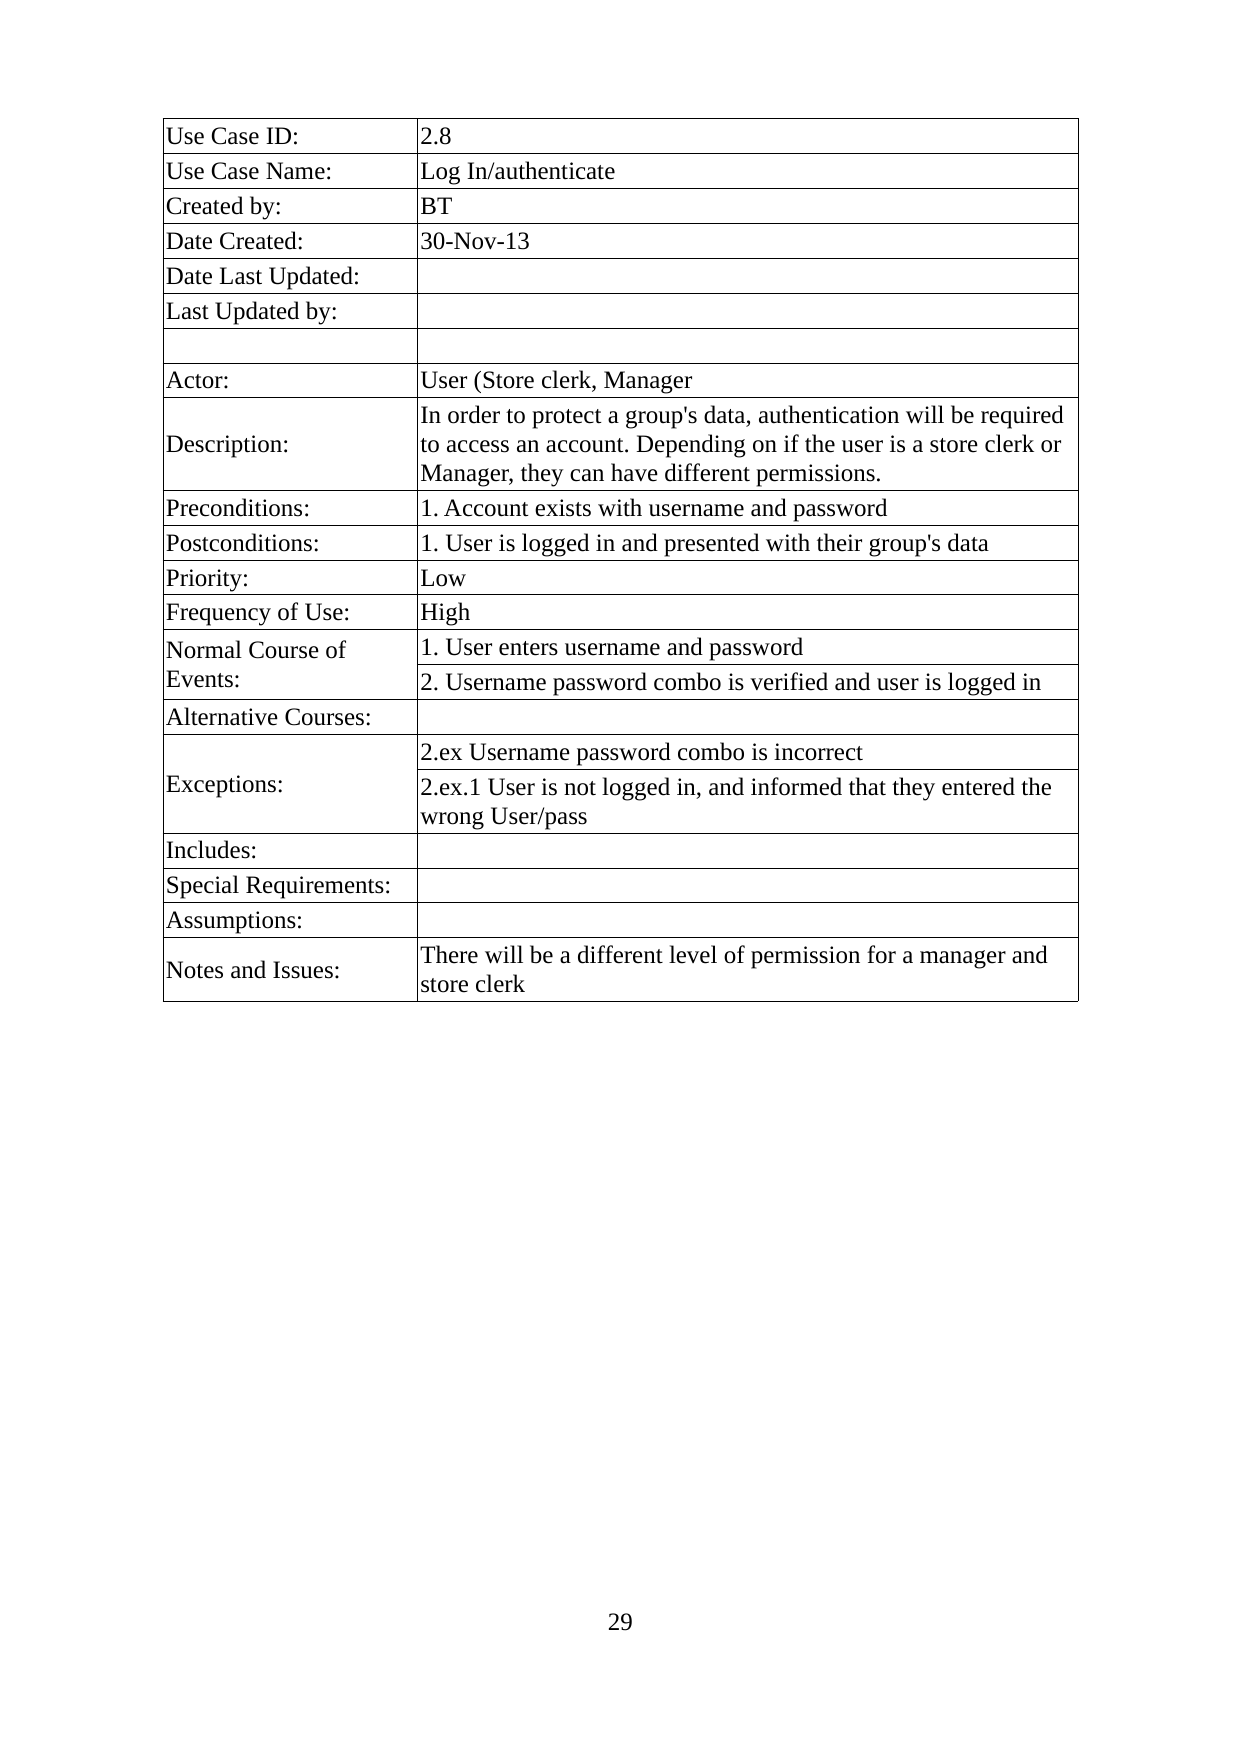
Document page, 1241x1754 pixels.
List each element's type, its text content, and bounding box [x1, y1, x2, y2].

table_cell 2.ex.1 User is not logged in, and informed that they entered the wrong User/pass [418, 770, 1078, 832]
table_cell 1. Account exists with username and password [418, 491, 1078, 524]
table_cell Special Requirements: [164, 869, 417, 902]
table_cell Date Created: [164, 224, 417, 258]
table_cell Notes and Issues: [164, 938, 417, 1001]
table_cell Date Last Updated: [164, 259, 417, 293]
table_cell 2. Username password combo is verified and user is logged in [418, 665, 1078, 699]
table_cell Postconditions: [164, 526, 417, 559]
table_cell Created by: [164, 189, 417, 223]
table_cell BT [418, 189, 1078, 223]
table_cell User (Store clerk, Manager [418, 364, 1078, 397]
table_cell In order to protect a group's data, authentication will be required to access an account. Depending on if the user is a store clerk or Manager, they can have different permissions. [418, 398, 1078, 490]
table_cell [418, 869, 1078, 902]
table_cell High [418, 595, 1078, 629]
table_cell Assumptions: [164, 903, 417, 937]
table_header Use Case ID: [164, 119, 417, 153]
table_cell Description: [164, 398, 417, 490]
table_cell There will be a different level of permission for a manager and store clerk [418, 938, 1078, 1001]
table_cell [418, 834, 1078, 867]
table_cell [418, 294, 1078, 327]
table_cell Exceptions: [164, 735, 417, 832]
table_cell Use Case Name: [164, 154, 417, 188]
table_cell [418, 903, 1078, 937]
table_cell 1. User is logged in and presented with their group's data [418, 526, 1078, 559]
table_cell [418, 700, 1078, 734]
table_cell [164, 329, 417, 362]
table_cell Priority: [164, 561, 417, 594]
table_cell 2.ex Username password combo is incorrect [418, 735, 1078, 769]
table_cell Preconditions: [164, 491, 417, 524]
table_cell Includes: [164, 834, 417, 867]
table_cell 1. User enters username and password [418, 630, 1078, 664]
table_cell Last Updated by: [164, 294, 417, 327]
table_cell 30-Nov-13 [418, 224, 1078, 258]
table_cell Log In/authenticate [418, 154, 1078, 188]
table_cell Low [418, 561, 1078, 594]
table_cell Normal Course of Events: [164, 630, 417, 699]
table_header 2.8 [418, 119, 1078, 153]
table_cell Frequency of Use: [164, 595, 417, 629]
table_cell Alternative Courses: [164, 700, 417, 734]
table_cell [418, 259, 1078, 293]
table_cell Actor: [164, 364, 417, 397]
table_cell [418, 329, 1078, 362]
